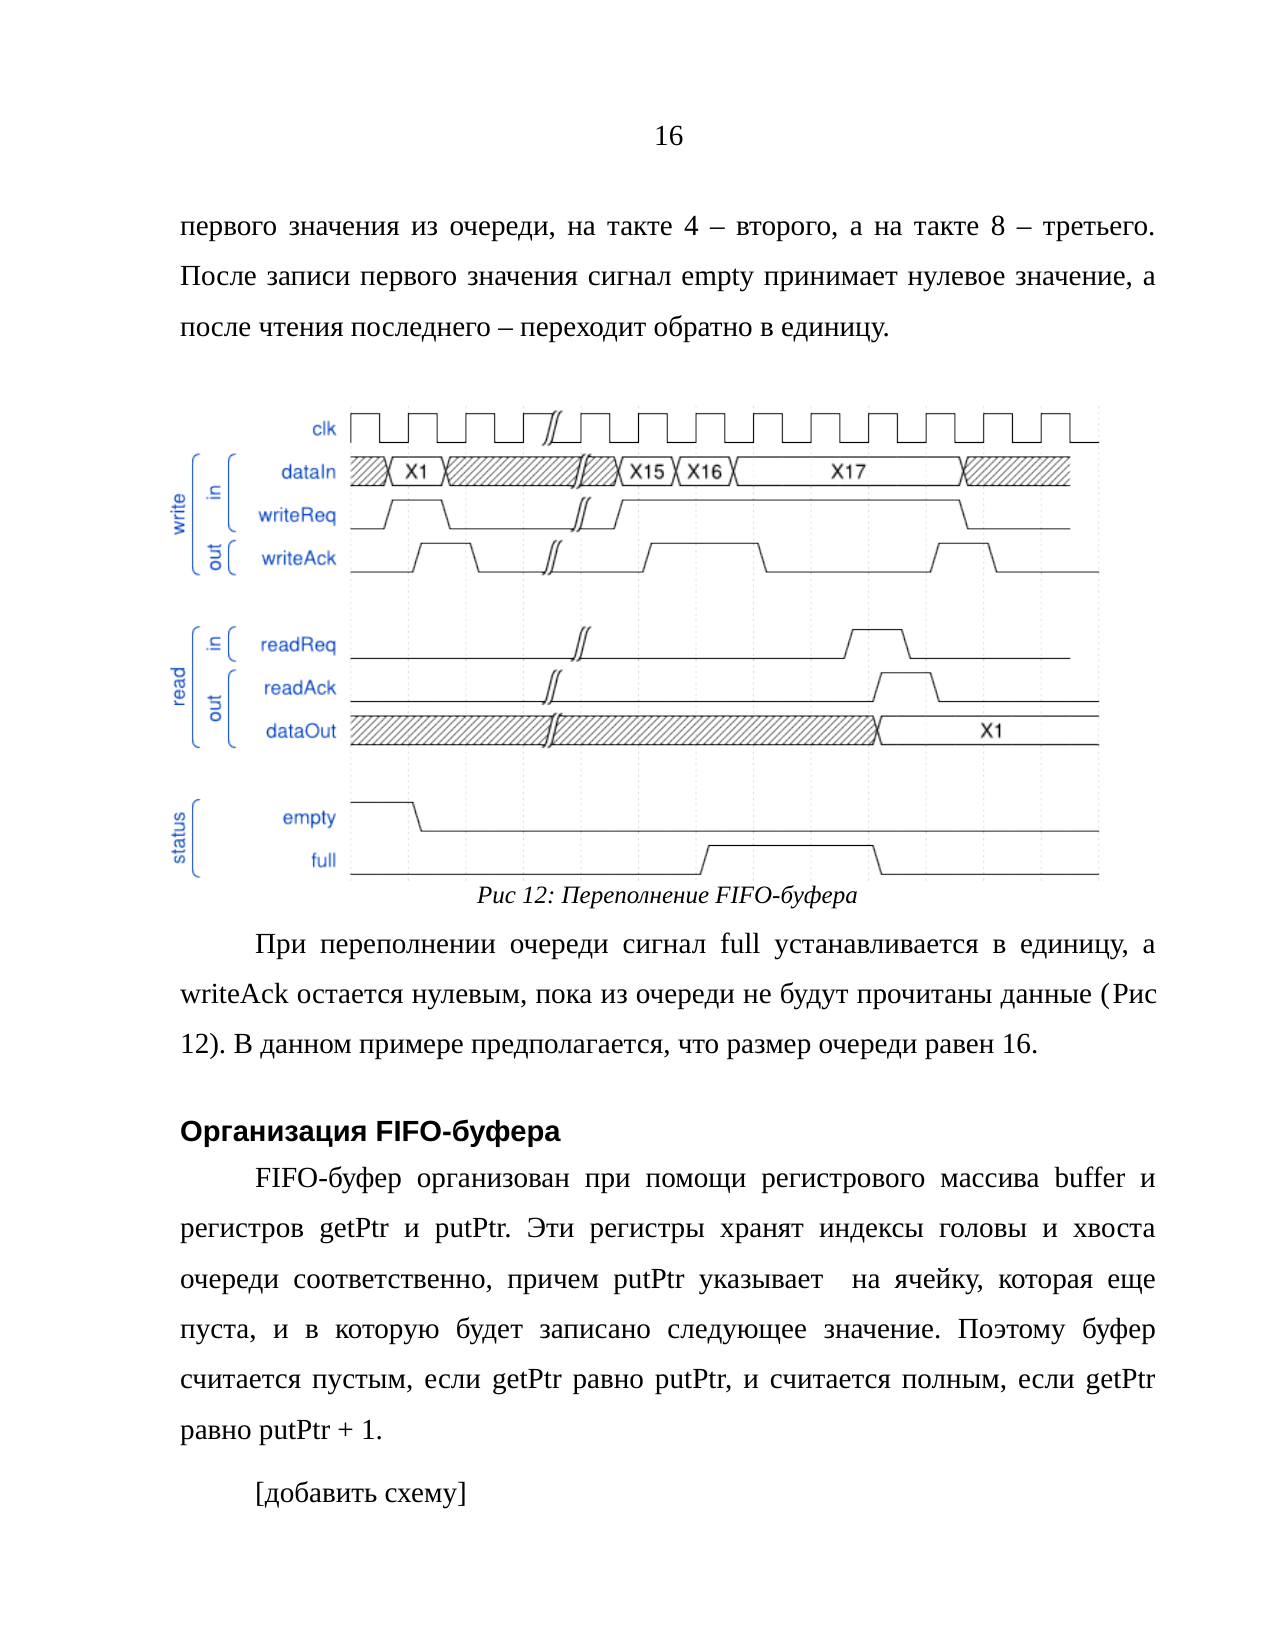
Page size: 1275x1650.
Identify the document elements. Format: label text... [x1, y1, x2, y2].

text [149, 372, 1188, 406]
text Рис 12: Переполнение FIFO-буфера [149, 881, 1188, 909]
text первого значения из очереди, на такте 4 – второго, а на такте 8 – третьего. После записи первого значения сигнал empty принимает нулевое значение, а после чтения последнего – переходит обратно в единицу. [180, 208, 1157, 342]
picture [149, 406, 1127, 881]
text [добавить схему] [180, 1475, 1157, 1508]
text FIFO-буфер организован при помощи регистрового массива buffer и регистров getPtr и putPtr. Эти регистры хранят индексы головы и хвоста очереди соответственно, причем putPtr указывает на ячейку, которая еще пуста, и в которую будет записано следующее значение. Поэтому буфер считается пустым, если getPtr равно putPtr, и считается полным, если getPtr равно putPtr + 1. [180, 1160, 1157, 1445]
text При переполнении очереди сигнал full устанавливается в единицу, а writeAck остается нулевым, пока из очереди не будут прочитаны данные (Рис 12). В данном примере предполагается, что размер очереди равен 16. [180, 909, 1157, 1060]
subtitle Организация FIFO-буфера [180, 1114, 1157, 1148]
